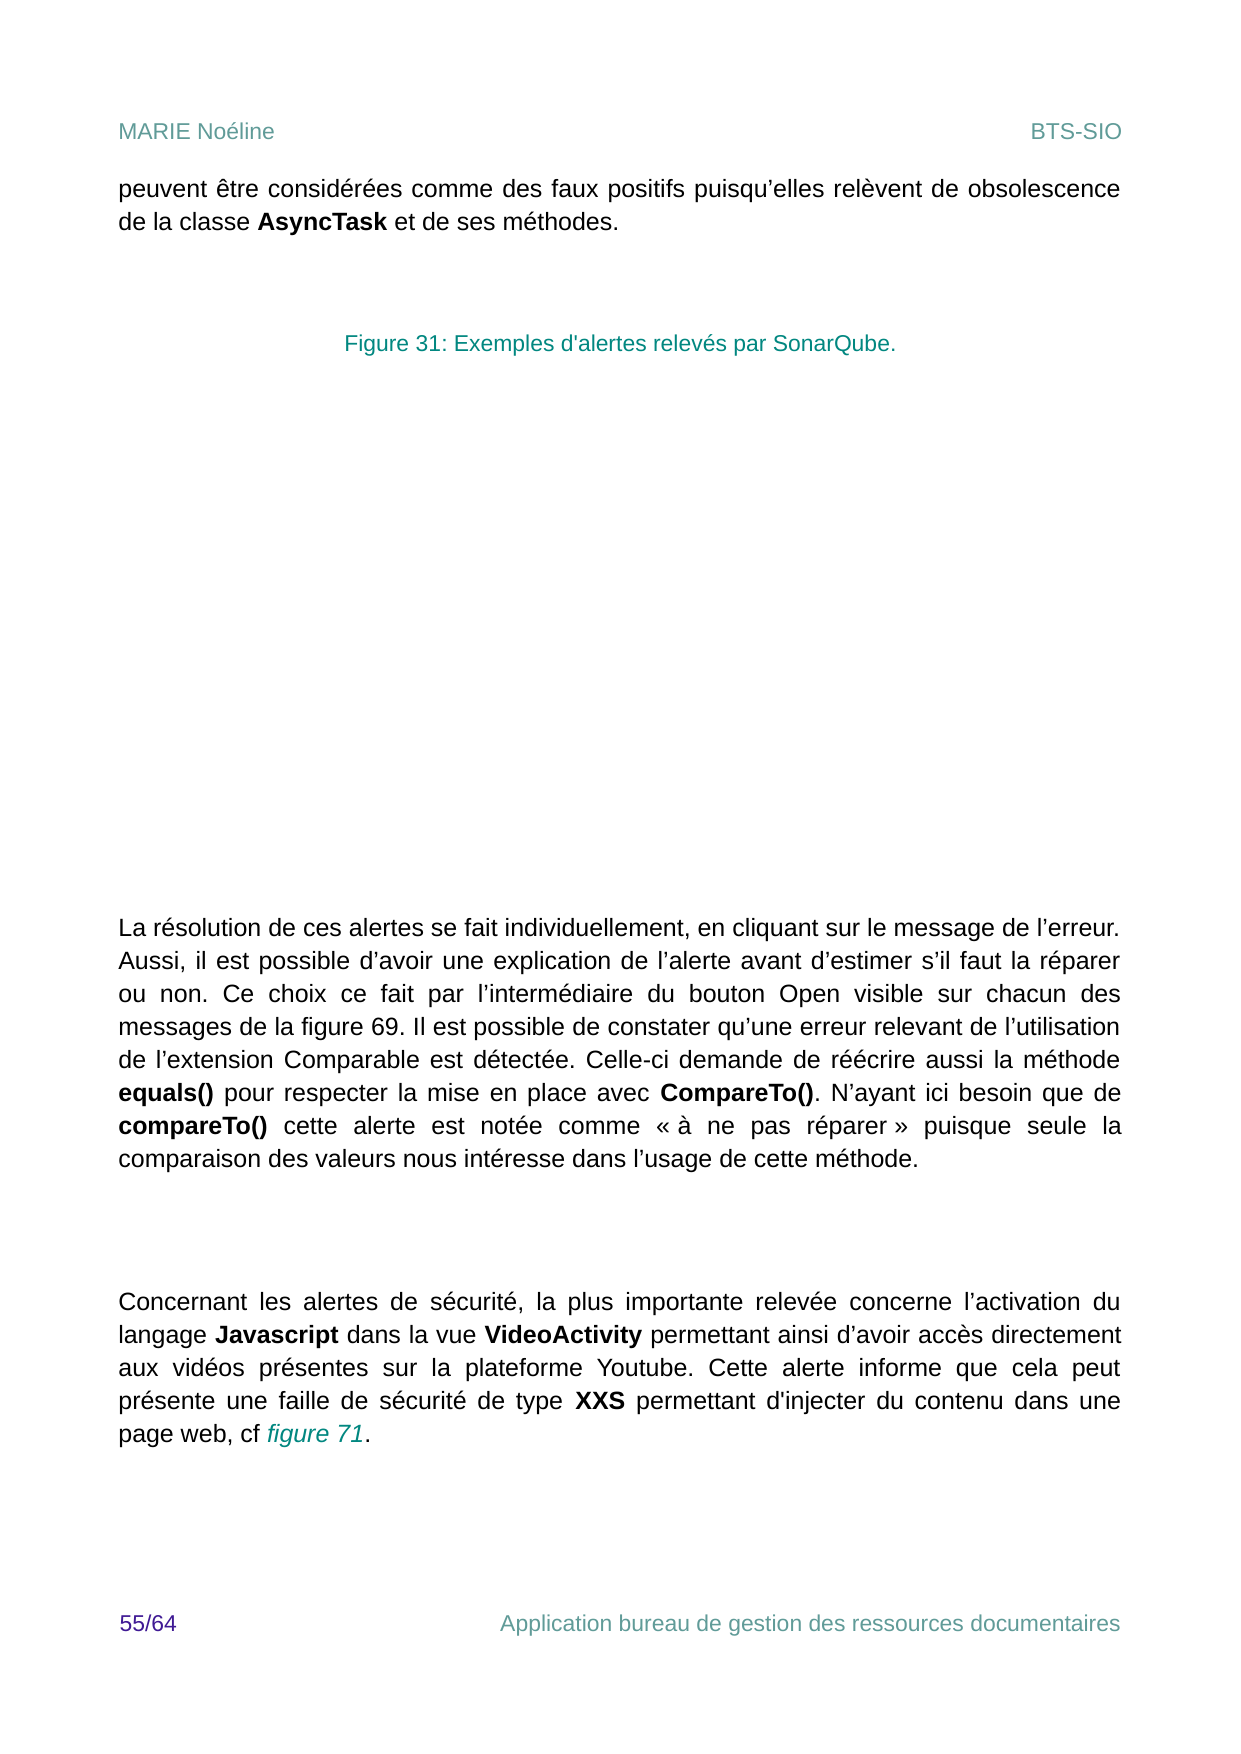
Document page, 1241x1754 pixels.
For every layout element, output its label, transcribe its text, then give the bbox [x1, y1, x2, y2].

text peuvent être considérées comme des faux positifs puisqu’elles relèvent de obsolescence de la classe AsyncTask et de ses méthodes. [118, 174, 1122, 236]
text La résolution de ces alertes se fait individuellement, en cliquant sur le message de l’erreur. Aussi, il est possible d’avoir une explication de l’alerte avant d’estimer s’il faut la réparer ou non. Ce choix ce fait par l’intermédiaire du bouton Open visible sur chacun des messages de la figure 69. Il est possible de constater qu’une erreur relevant de l’utilisation de l’extension Comparable est détectée. Celle-ci demande de réécrire aussi la méthode equals() pour respecter la mise en place avec CompareTo(). N’ayant ici besoin que de compareTo() cette alerte est notée comme « à ne pas réparer » puisque seule la comparaison des valeurs nous intéresse dans l’usage de cette méthode. [118, 913, 1122, 1173]
text Concernant les alertes de sécurité, la plus importante relevée concerne l’activation du langage Javascript dans la vue VideoActivity permettant ainsi d’avoir accès directement aux vidéos présentes sur la plateforme Youtube. Cette alerte informe que cela peut présente une faille de sécurité de type XXS permettant d'injecter du contenu dans une page web, cf figure 71. [118, 1287, 1122, 1448]
text Figure 31: Exemples d'alertes relevés par SonarQube. [303, 330, 937, 356]
